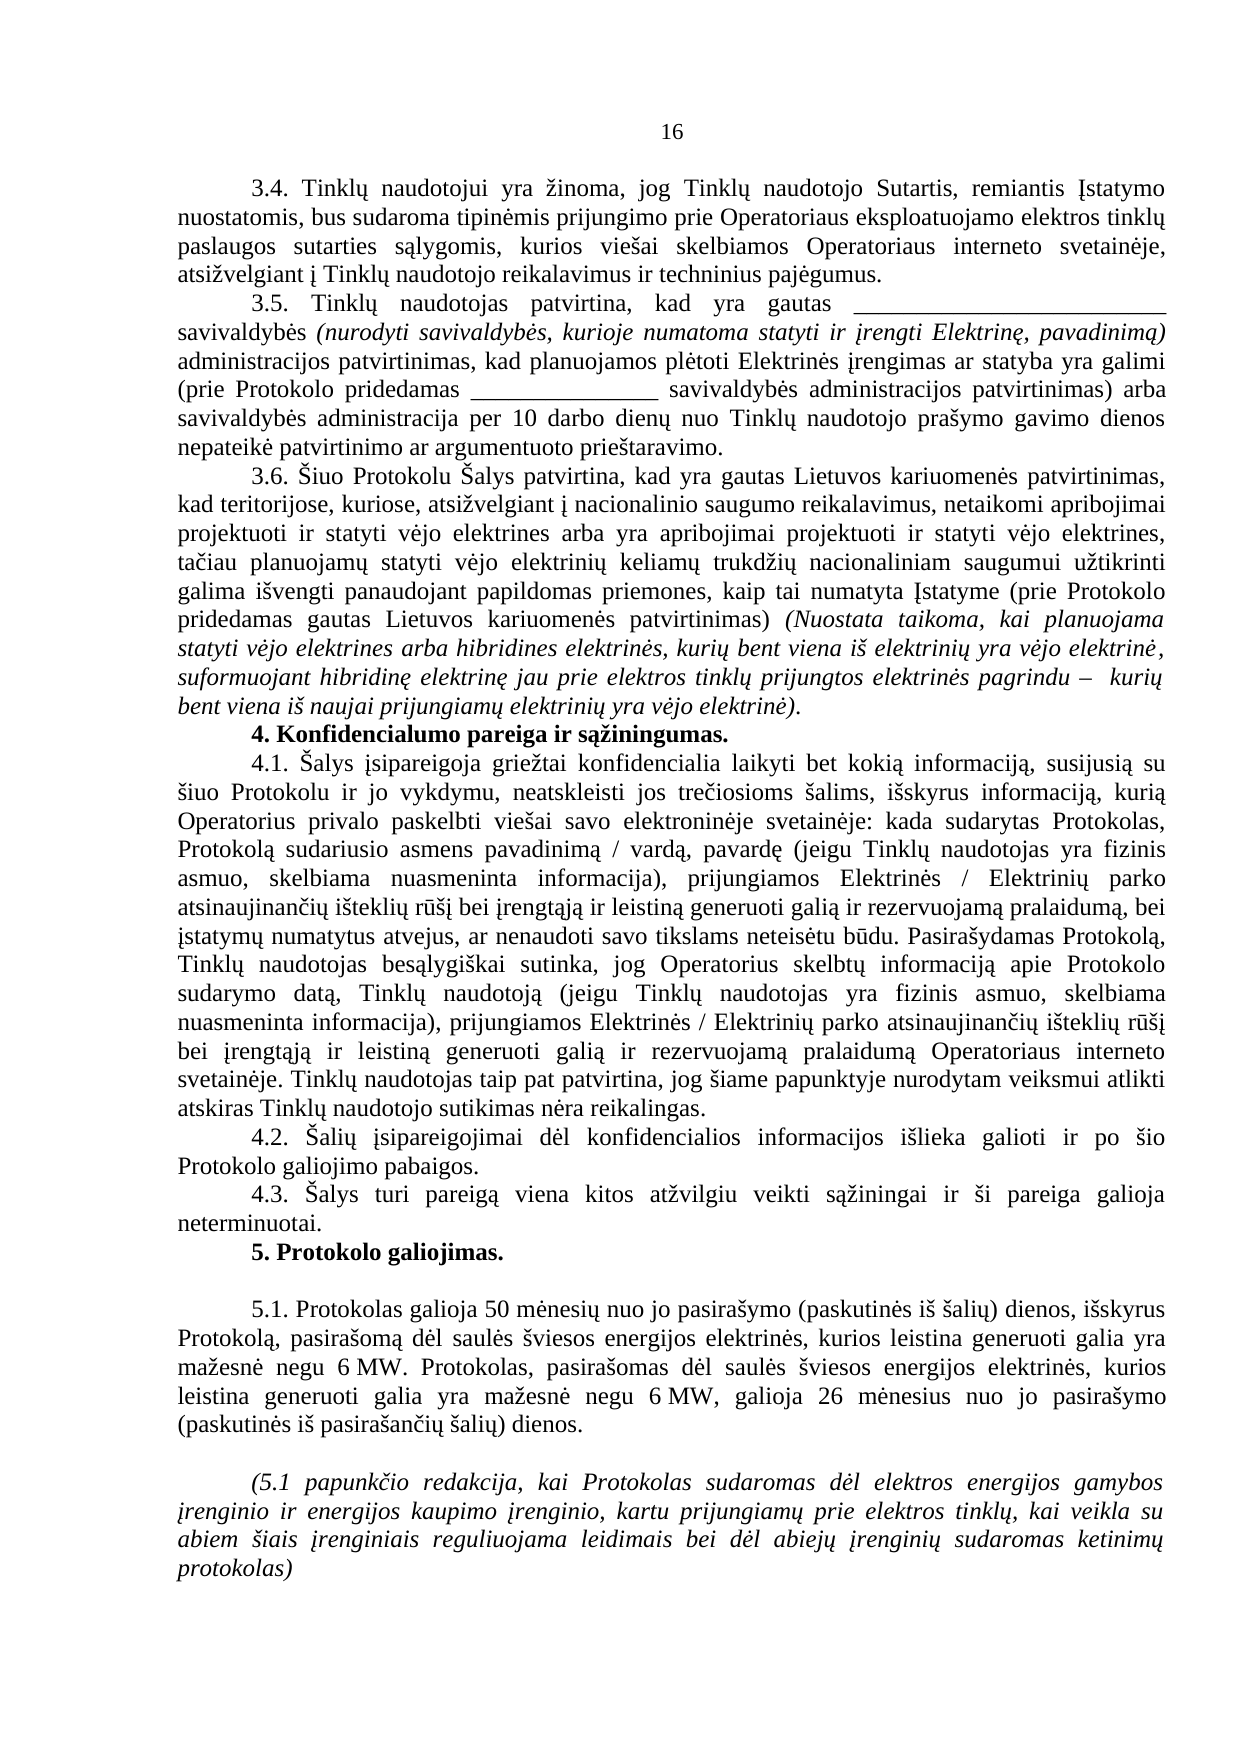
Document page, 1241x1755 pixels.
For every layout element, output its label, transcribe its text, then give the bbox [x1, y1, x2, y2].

text 3.4. Tinklų naudotojui yra žinoma, jog Tinklų naudotojo Sutartis, remiantis Įstatymo nuostatomis, bus sudaroma tipinėmis prijungimo prie Operatoriaus eksploatuojamo elektros tinklų paslaugos sutarties sąlygomis, kurios viešai skelbiamos Operatoriaus interneto svetainėje, atsižvelgiant į Tinklų naudotojo reikalavimus ir techninius pajėgumus. [177, 173, 1167, 288]
text 4.1. Šalys įsipareigoja griežtai konfidencialia laikyti bet kokią informaciją, susijusią su šiuo Protokolu ir jo vykdymu, neatskleisti jos trečiosioms šalims, išskyrus informaciją, kurią Operatorius privalo paskelbti viešai savo elektroninėje svetainėje: kada sudarytas Protokolas, Protokolą sudariusio asmens pavadinimą / vardą, pavardę (jeigu Tinklų naudotojas yra fizinis asmuo, skelbiama nuasmeninta informacija), prijungiamos Elektrinės / Elektrinių parko atsinaujinančių išteklių rūšį bei įrengtąją ir leistiną generuoti galią ir rezervuojamą pralaidumą, bei įstatymų numatytus atvejus, ar nenaudoti savo tikslams neteisėtu būdu. Pasirašydamas Protokolą, Tinklų naudotojas besąlygiškai sutinka, jog Operatorius skelbtų informaciją apie Protokolo sudarymo datą, Tinklų naudotoją (jeigu Tinklų naudotojas yra fizinis asmuo, skelbiama nuasmeninta informacija), prijungiamos Elektrinės / Elektrinių parko atsinaujinančių išteklių rūšį bei įrengtąją ir leistiną generuoti galią ir rezervuojamą pralaidumą Operatoriaus interneto svetainėje. Tinklų naudotojas taip pat patvirtina, jog šiame papunktyje nurodytam veiksmui atlikti atskiras Tinklų naudotojo sutikimas nėra reikalingas. [177, 748, 1167, 1122]
text 4.3. Šalys turi pareigą viena kitos atžvilgiu veikti sąžiningai ir ši pareiga galioja neterminuotai. [177, 1179, 1167, 1237]
text 4. Konfidencialumo pareiga ir sąžiningumas. [177, 719, 1167, 748]
text 5.1. Protokolas galioja 50 mėnesių nuo jo pasirašymo (paskutinės iš šalių) dienos, išskyrus Protokolą, pasirašomą dėl saulės šviesos energijos elektrinės, kurios leistina generuoti galia yra mažesnė negu 6 MW. Protokolas, pasirašomas dėl saulės šviesos energijos elektrinės, kurios leistina generuoti galia yra mažesnė negu 6 MW, galioja 26 mėnesius nuo jo pasirašymo (paskutinės iš pasirašančių šalių) dienos. [177, 1294, 1167, 1438]
text (5.1 papunkčio redakcija, kai Protokolas sudaromas dėl elektros energijos gamybos įrenginio ir energijos kaupimo įrenginio, kartu prijungiamų prie elektros tinklų, kai veikla su abiem šiais įrenginiais reguliuojama leidimais bei dėl abiejų įrenginių sudaromas ketinimų protokolas) [177, 1467, 1167, 1582]
text 4.2. Šalių įsipareigojimai dėl konfidencialios informacijos išlieka galioti ir po šio Protokolo galiojimo pabaigos. [177, 1122, 1167, 1179]
text 3.6. Šiuo Protokolu Šalys patvirtina, kad yra gautas Lietuvos kariuomenės patvirtinimas, kad teritorijose, kuriose, atsižvelgiant į nacionalinio saugumo reikalavimus, netaikomi apribojimai projektuoti ir statyti vėjo elektrines arba yra apribojimai projektuoti ir statyti vėjo elektrines, tačiau planuojamų statyti vėjo elektrinių keliamų trukdžių nacionaliniam saugumui užtikrinti galima išvengti panaudojant papildomas priemones, kaip tai numatyta Įstatyme (prie Protokolo pridedamas gautas Lietuvos kariuomenės patvirtinimas) (Nuostata taikoma, kai planuojama statyti vėjo elektrines arba hibridines elektrinės, kurių bent viena iš elektrinių yra vėjo elektrinė, suformuojant hibridinę elektrinę jau prie elektros tinklų prijungtos elektrinės pagrindu – kurių bent viena iš naujai prijungiamų elektrinių yra vėjo elektrinė). [177, 461, 1167, 719]
text 3.5. Tinklų naudotojas patvirtina, kad yra gautas _________________________ savivaldybės (nurodyti savivaldybės, kurioje numatoma statyti ir įrengti Elektrinę, pavadinimą) administracijos patvirtinimas, kad planuojamos plėtoti Elektrinės įrengimas ar statyba yra galimi (prie Protokolo pridedamas _______________ savivaldybės administracijos patvirtinimas) arba savivaldybės administracija per 10 darbo dienų nuo Tinklų naudotojo prašymo gavimo dienos nepateikė patvirtinimo ar argumentuoto prieštaravimo. [177, 288, 1167, 461]
text 5. Protokolo galiojimas. [177, 1237, 1167, 1266]
